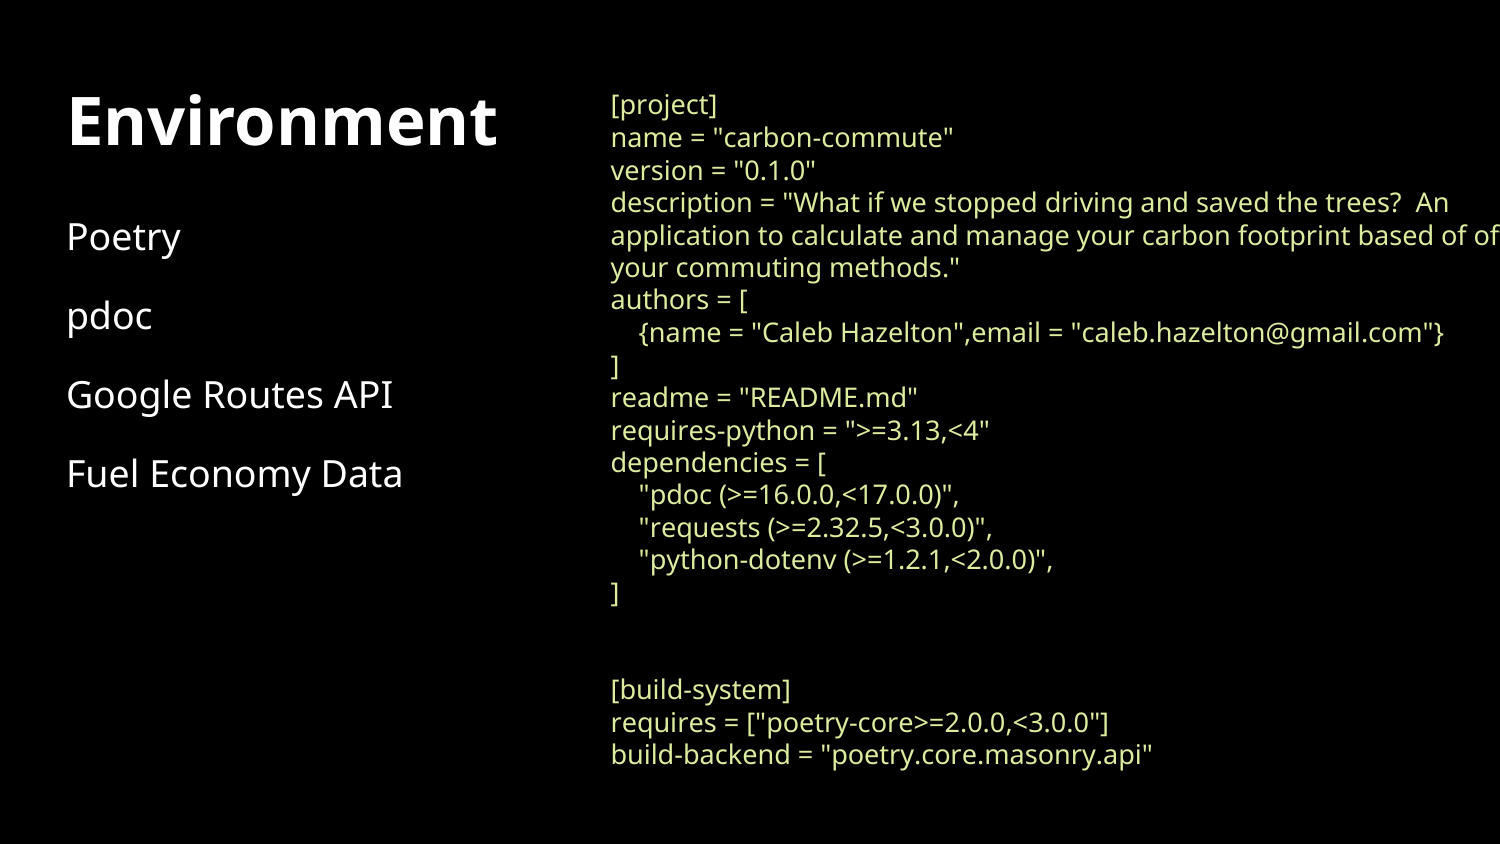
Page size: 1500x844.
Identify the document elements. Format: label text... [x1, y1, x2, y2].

list Poetry pdoc Google Routes API Fuel Economy Data [51, 189, 507, 750]
text_box [project] name = "carbon-commute" version = "0.1.0" description = "What if we stopped driving and saved the trees? An application to calculate and manage your carbon footprint based of off your commuting methods." authors = [ {name = "Caleb Hazelton",email = "caleb.hazelton@gmail.com"} ] readme = "README.md" requires-python = ">=3.13,<4" dependencies = [ "pdoc (>=16.0.0,<17.0.0)", "requests (>=2.32.5,<3.0.0)", "python-dotenv (>=1.2.1,<2.0.0)", ] [build-system] requires = ["poetry-core>=2.0.0,<3.0.0"] build-backend = "poetry.core.masonry.api" [595, 72, 1500, 818]
title Environment [51, 72, 595, 167]
